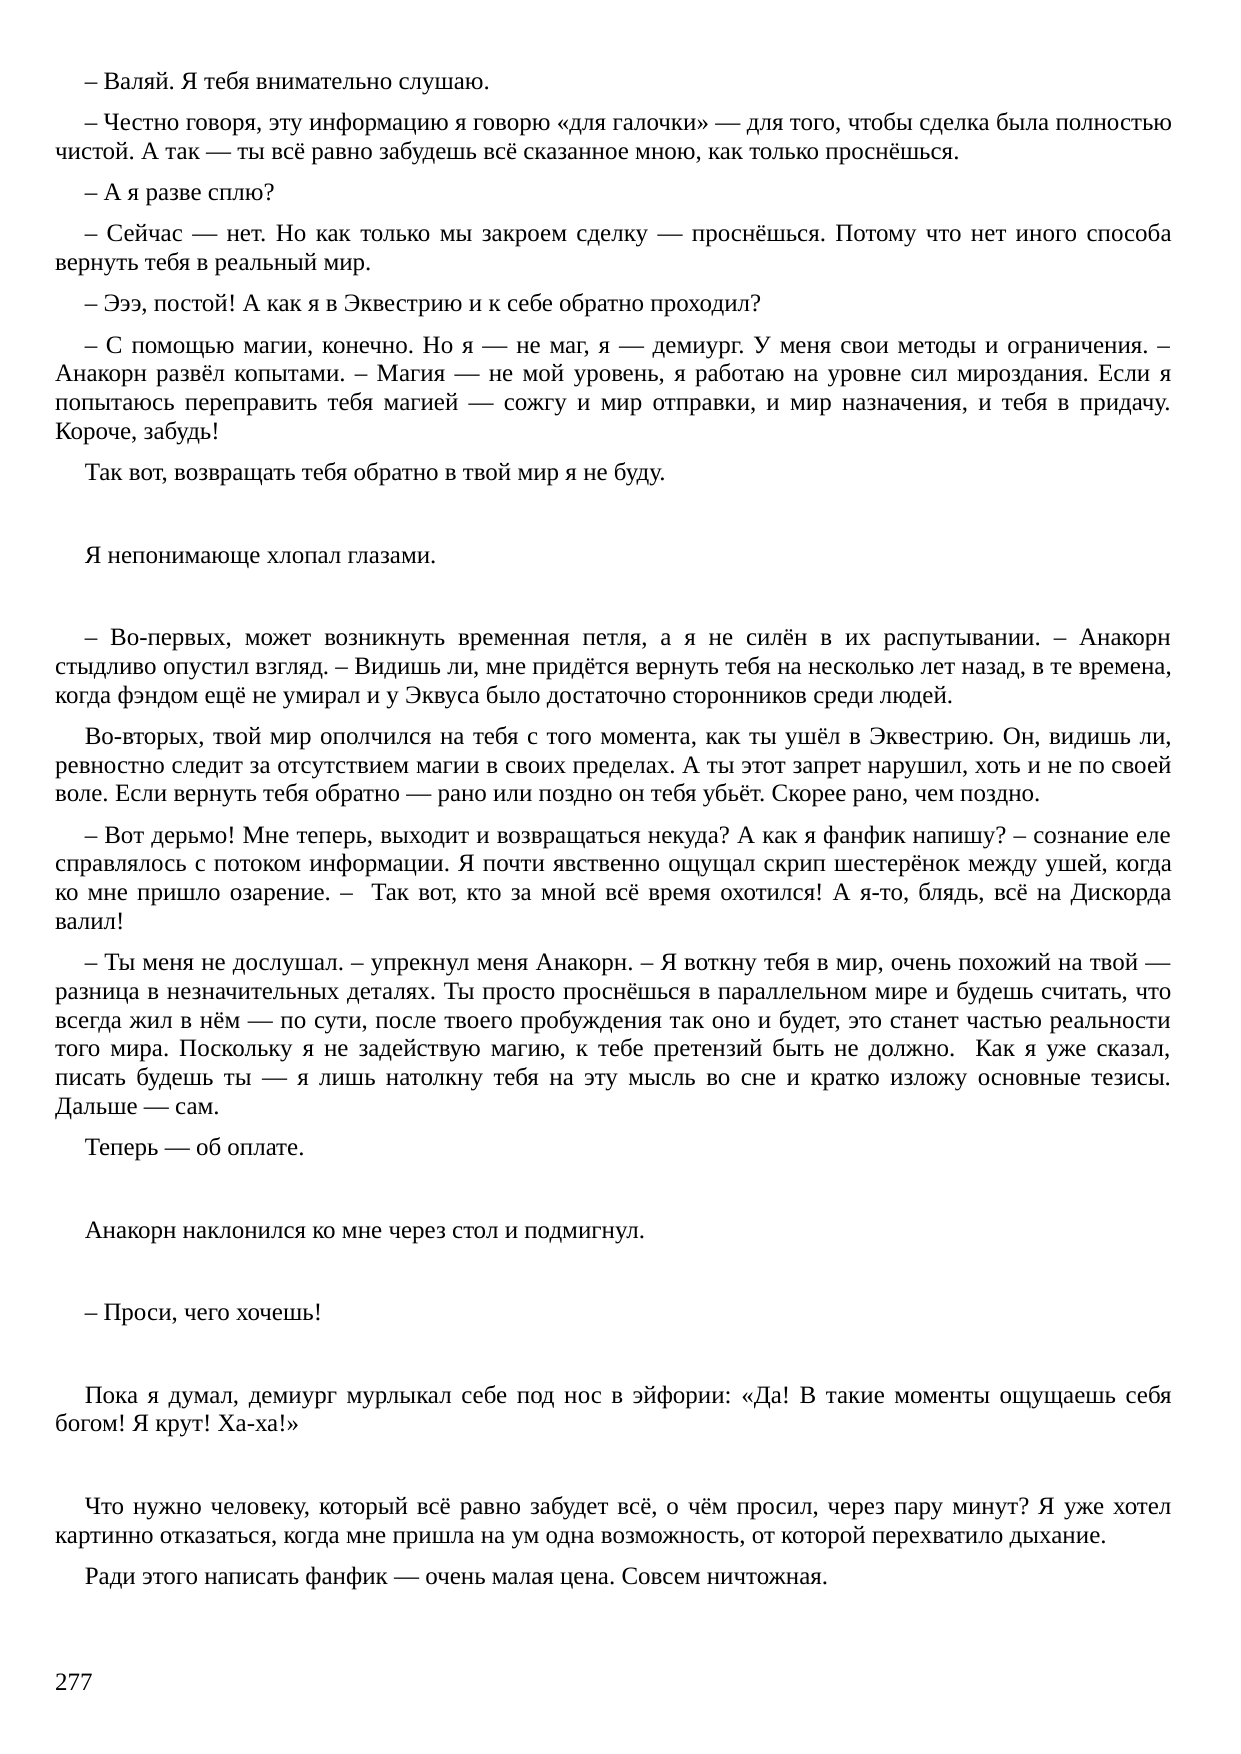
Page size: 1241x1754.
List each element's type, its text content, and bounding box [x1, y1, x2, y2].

text – А я разве сплю? [55, 177, 1173, 206]
text – Сейчас — нет. Но как только мы закроем сделку — проснёшься. Потому что нет иного способа вернуть тебя в реальный мир. [55, 218, 1173, 276]
text Ради этого написать фанфик — очень малая цена. Совсем ничтожная. [55, 1561, 1173, 1590]
text Пока я думал, демиург мурлыкал себе под нос в эйфории: «Да! В такие моменты ощущаешь себя богом! Я крут! Ха-ха!» [55, 1380, 1173, 1437]
text Теперь — об оплате. [55, 1132, 1173, 1161]
text Я непонимающе хлопал глазами. [55, 540, 1173, 568]
text – Валяй. Я тебя внимательно слушаю. [55, 66, 1173, 95]
text – Ты меня не дослушал. – упрекнул меня Анакорн. – Я воткну тебя в мир, очень похожий на твой — разница в незначительных деталях. Ты просто проснёшься в параллельном мире и будешь считать, что всегда жил в нём — по сути, после твоего пробуждения так оно и будет, это станет частью реальности того мира. Поскольку я не задействую магию, к тебе претензий быть не должно. Как я уже сказал, писать будешь ты — я лишь натолкну тебя на эту мысль во сне и кратко изложу основные тезисы. Дальше — сам. [55, 947, 1173, 1120]
text Анакорн наклонился ко мне через стол и подмигнул. [55, 1215, 1173, 1243]
text – Проси, чего хочешь! [55, 1297, 1173, 1326]
text – Эээ, постой! А как я в Эквестрию и к себе обратно проходил? [55, 288, 1173, 317]
text – Вот дерьмо! Мне теперь, выходит и возвращаться некуда? А как я фанфик напишу? – сознание еле справлялось с потоком информации. Я почти явственно ощущал скрип шестерёнок между ушей, когда ко мне пришло озарение. – Так вот, кто за мной всё время охотился! А я-то, блядь, всё на Дискорда валил! [55, 820, 1173, 935]
text Во-вторых, твой мир ополчился на тебя с того момента, как ты ушёл в Эквестрию. Он, видишь ли, ревностно следит за отсутствием магии в своих пределах. А ты этот запрет нарушил, хоть и не по своей воле. Если вернуть тебя обратно — рано или поздно он тебя убьёт. Скорее рано, чем поздно. [55, 721, 1173, 807]
text – С помощью магии, конечно. Но я — не маг, я — демиург. У меня свои методы и ограничения. – Анакорн развёл копытами. – Магия — не мой уровень, я работаю на уровне сил мироздания. Если я попытаюсь переправить тебя магией — сожгу и мир отправки, и мир назначения, и тебя в придачу. Короче, забудь! [55, 330, 1173, 445]
text Так вот, возвращать тебя обратно в твой мир я не буду. [55, 457, 1173, 486]
text – Во-первых, может возникнуть временная петля, а я не силён в их распутывании. – Анакорн стыдливо опустил взгляд. – Видишь ли, мне придётся вернуть тебя на несколько лет назад, в те времена, когда фэндом ещё не умирал и у Эквуса было достаточно сторонников среди людей. [55, 622, 1173, 708]
text Что нужно человеку, который всё равно забудет всё, о чём просил, через пару минут? Я уже хотел картинно отказаться, когда мне пришла на ум одна возможность, от которой перехватило дыхание. [55, 1491, 1173, 1548]
text – Честно говоря, эту информацию я говорю «для галочки» — для того, чтобы сделка была полностью чистой. А так — ты всё равно забудешь всё сказанное мною, как только проснёшься. [55, 107, 1173, 165]
